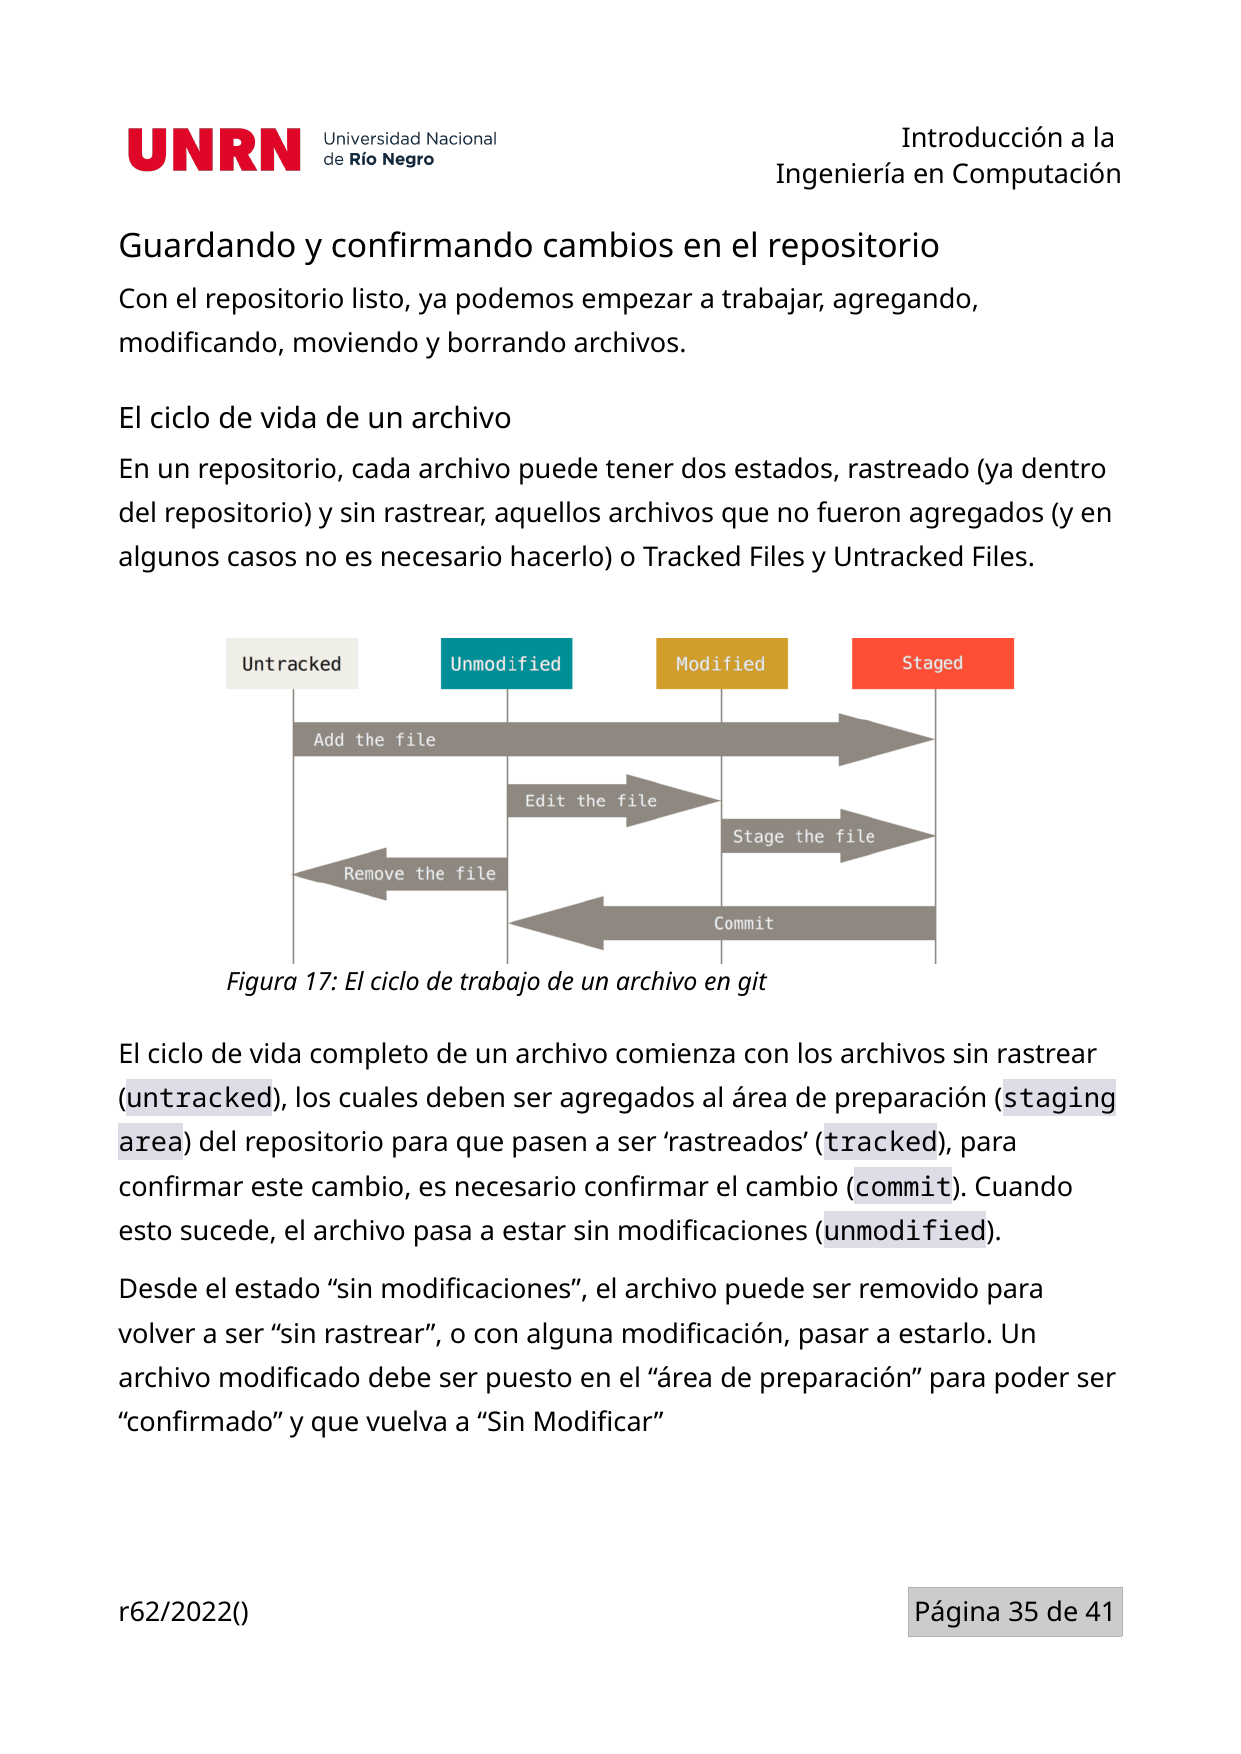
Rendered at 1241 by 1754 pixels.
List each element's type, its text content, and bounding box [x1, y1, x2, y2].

subtitle Guardando y confirmando cambios en el repositorio [118, 221, 1122, 267]
text Figura 17: El ciclo de trabajo de un archivo en git [226, 964, 1014, 998]
picture [226, 638, 1015, 964]
subtitle El ciclo de vida de un archivo [118, 397, 1122, 437]
picture [118, 118, 505, 180]
text En un repositorio, cada archivo puede tener dos estados, rastreado (ya dentro del repositorio) y sin rastrear, aquellos archivos que no fueron agregados (y en algunos casos no es necesario hacerlo) o Tracked Files y Untracked Files. [118, 449, 1122, 575]
text Desde el estado “sin modificaciones”, el archivo puede ser removido para volver a ser “sin rastrear”, o con alguna modificación, pasar a estarlo. Un archivo modificado debe ser puesto en el “área de preparación” para poder ser “confirmado” y que vuelva a “Sin Modificar” [118, 1270, 1122, 1439]
text Con el repositorio listo, ya podemos empezar a trabajar, agregando, modificando, moviendo y borrando archivos. [118, 279, 1122, 361]
text El ciclo de vida completo de un archivo comienza con los archivos sin rastrear (untracked), los cuales deben ser agregados al área de preparación (staging area) del repositorio para que pasen a ser ‘rastreados’ (tracked), para confirmar este cambio, es necesario confirmar el cambio (commit). Cuando esto sucede, el archivo pasa a estar sin modificaciones (unmodified). [118, 597, 1122, 1248]
